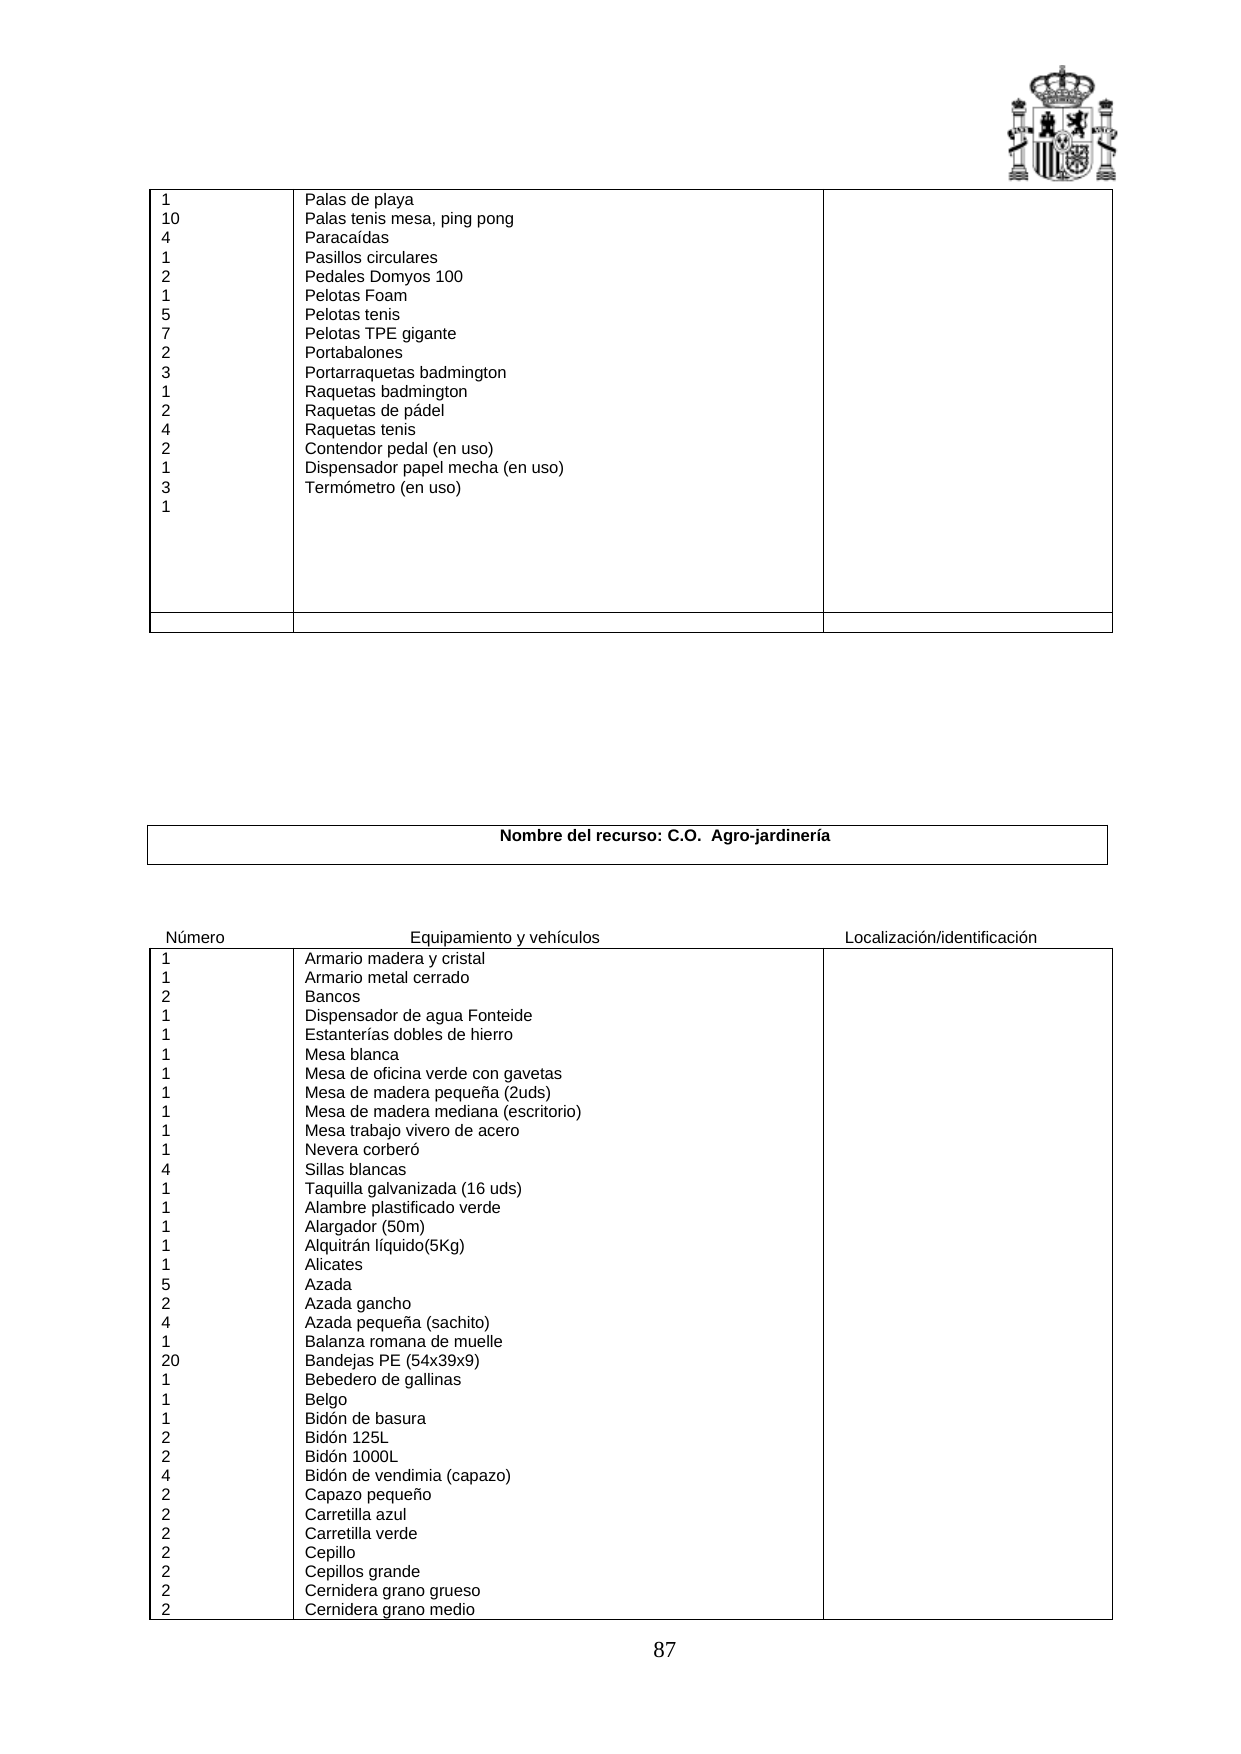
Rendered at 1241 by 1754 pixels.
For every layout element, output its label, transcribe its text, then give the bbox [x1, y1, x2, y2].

table_header Nombre del recurso: C.O. Agro-jardinería [148, 826, 1107, 864]
table_cell [824, 190, 1112, 612]
table_cell [824, 613, 1112, 632]
table_cell [294, 613, 823, 632]
table_header [150, 903, 154, 947]
table_header Localización/identificación [708, 903, 1116, 947]
table_cell Armario madera y cristal Armario metal cerrado Bancos Dispensador de agua Fonteide Estanterías dobles de hierro Mesa blanca Mesa de oficina verde con gavetas Mesa de madera pequeña (2uds) Mesa de madera mediana (escritorio) Mesa trabajo vivero de acero Nevera corberó Sillas blancas Taquilla galvanizada (16 uds) Alambre plastificado verde Alargador (50m) Alquitrán líquido(5Kg) Alicates Azada Azada gancho Azada pequeña (sachito) Balanza romana de muelle Bandejas PE (54x39x9) Bebedero de gallinas Belgo Bidón de basura Bidón 125L Bidón 1000L Bidón de vendimia (capazo) Capazo pequeño Carretilla azul Carretilla verde Cepillo Cepillos grande Cernidera grano grueso Cernidera grano medio [294, 949, 823, 1619]
table_cell 1 1 2 1 1 1 1 1 1 1 1 4 1 1 1 1 1 5 2 4 1 20 1 1 1 2 2 4 2 2 2 2 2 2 2 [151, 949, 293, 1619]
table_header Equipamiento y vehículos [297, 903, 708, 947]
table_header Número [154, 903, 297, 947]
table_cell [824, 949, 1112, 1619]
table_cell [151, 613, 293, 632]
table_cell 1 10 4 1 2 1 5 7 2 3 1 2 4 2 1 3 1 [151, 190, 293, 612]
table_cell Palas de playa Palas tenis mesa, ping pong Paracaídas Pasillos circulares Pedales Domyos 100 Pelotas Foam Pelotas tenis Pelotas TPE gigante Portabalones Portarraquetas badmington Raquetas badmington Raquetas de pádel Raquetas tenis Contendor pedal (en uso) Dispensador papel mecha (en uso) Termómetro (en uso) [294, 190, 823, 612]
